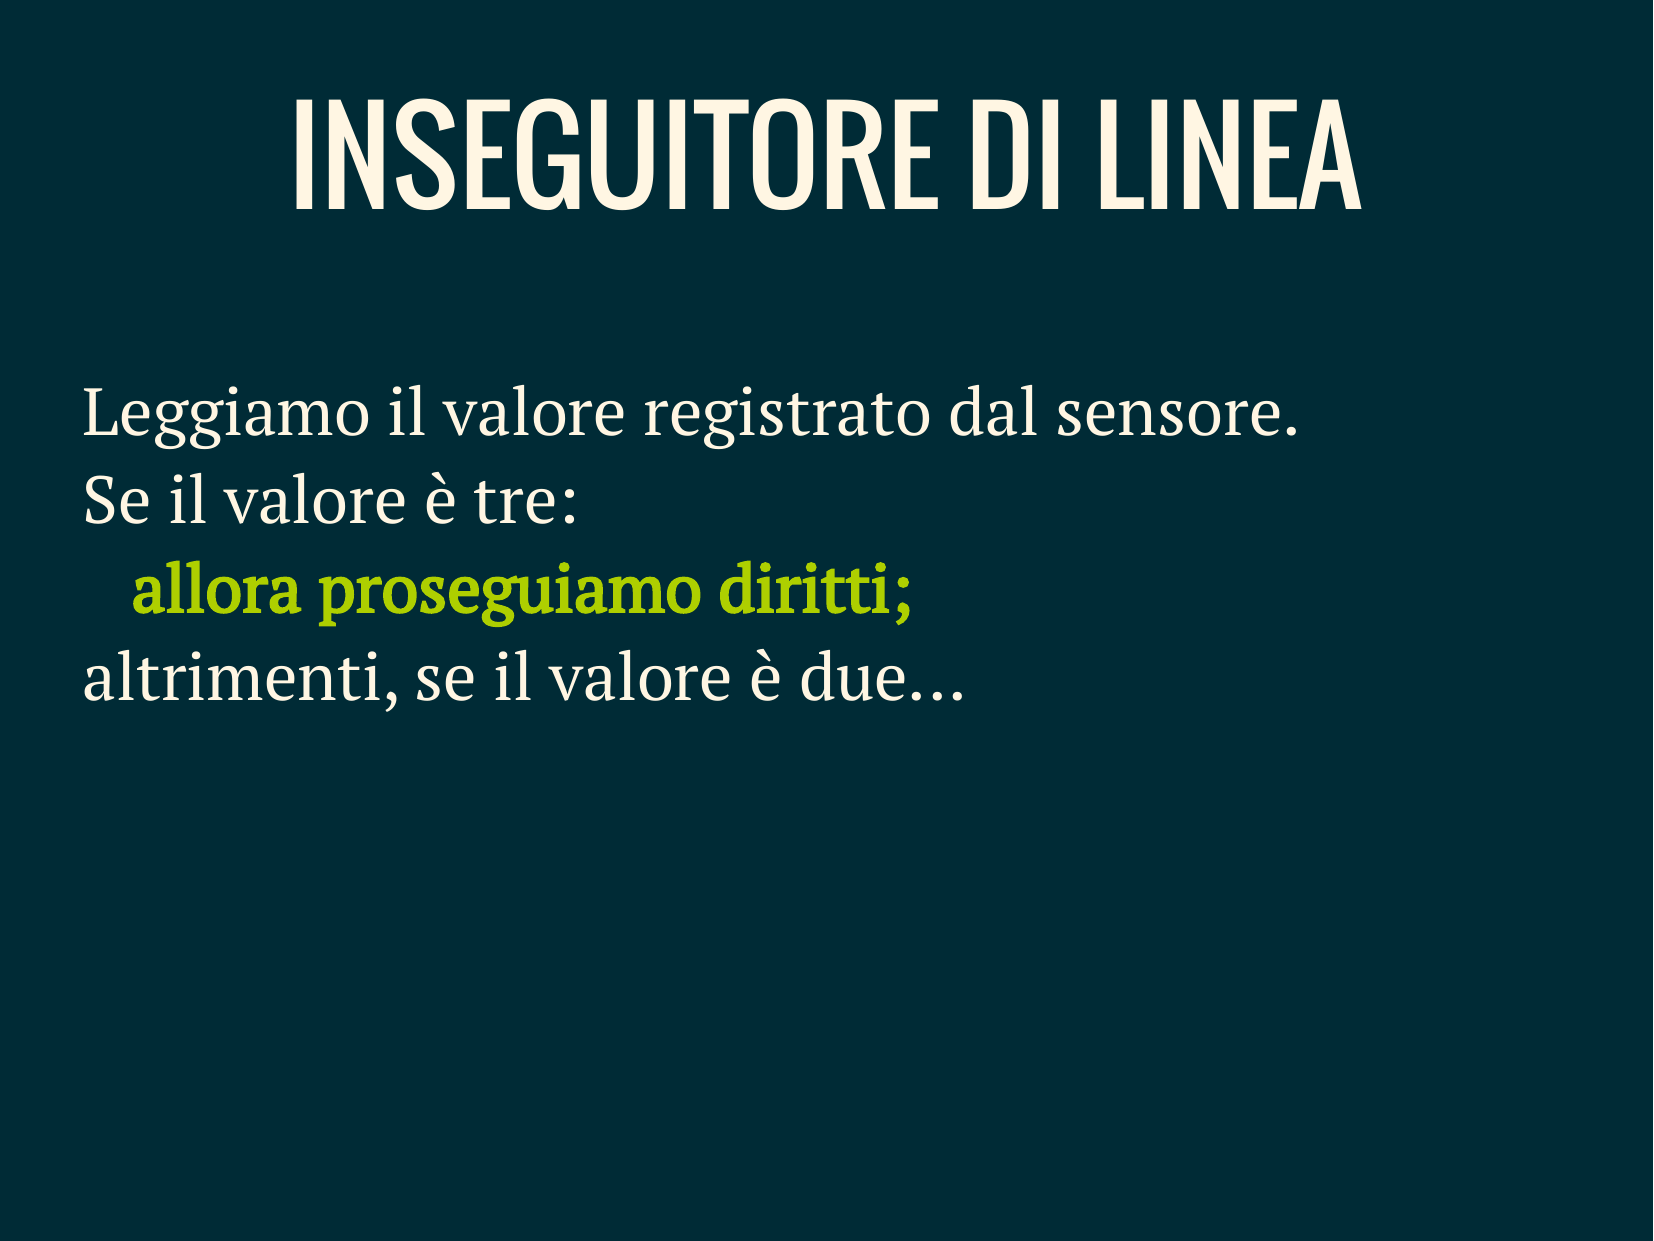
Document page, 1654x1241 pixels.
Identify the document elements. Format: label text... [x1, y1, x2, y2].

text_box Leggiamo il valore registrato dal sensore. Se il valore è tre: allora proseguiamo diritti; altrimenti, se il valore è due... [82, 366, 1571, 1231]
title Inseguitore di linea [82, 49, 1571, 257]
